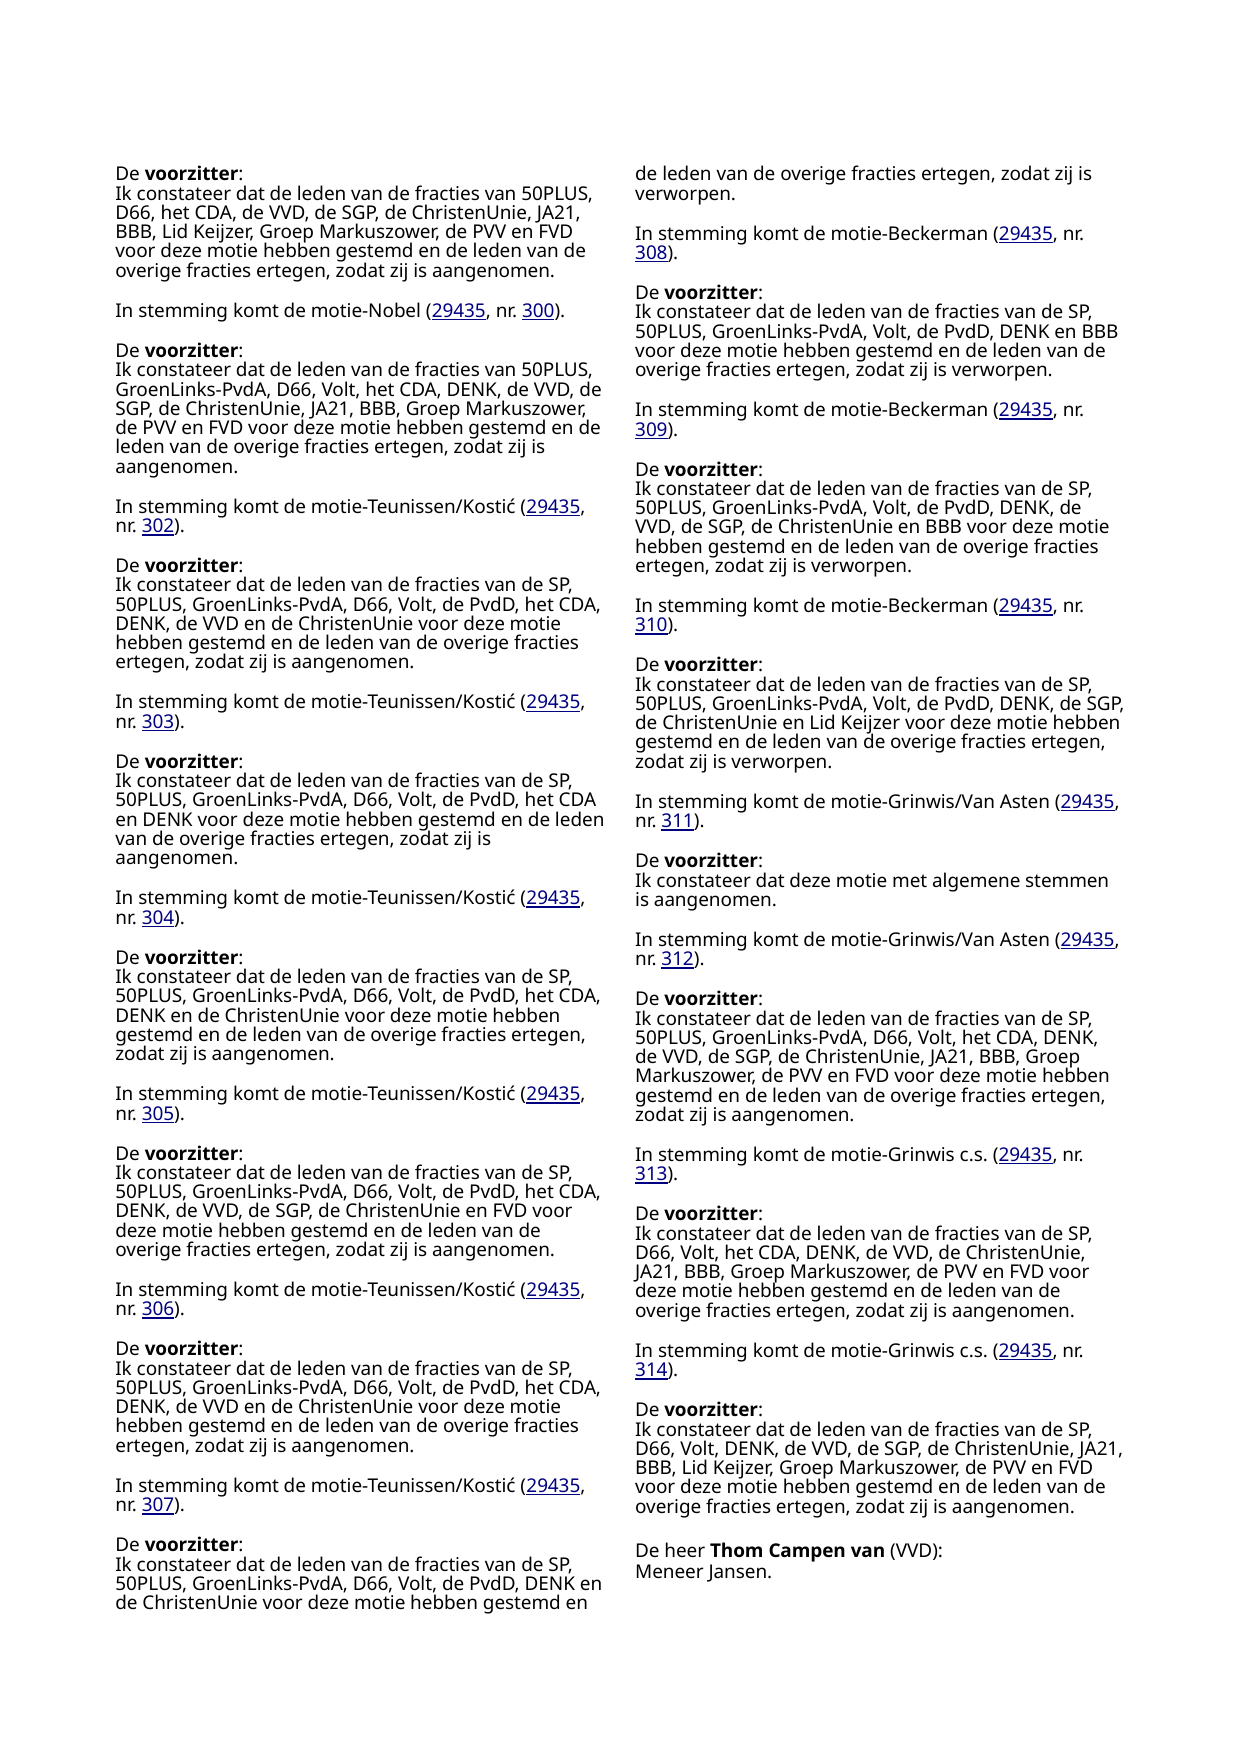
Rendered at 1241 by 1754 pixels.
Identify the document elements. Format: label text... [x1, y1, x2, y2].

text Ik constateer dat de leden van de fracties van de SP, 50PLUS, GroenLinks-PvdA, Volt, de PvdD, DENK, de SGP, de ChristenUnie en Lid Keijzer voor deze motie hebben gestemd en de leden van de overige fracties ertegen, zodat zij is verworpen. [635, 676, 1125, 772]
text In stemming komt de motie-Grinwis c.s. (29435, nr. 314). [635, 1342, 1125, 1380]
text Ik constateer dat de leden van de fracties van 50PLUS, GroenLinks-PvdA, D66, Volt, het CDA, DENK, de VVD, de SGP, de ChristenUnie, JA21, BBB, Groep Markuszower, de PVV en FVD voor deze motie hebben gestemd en de leden van de overige fracties ertegen, zodat zij is aangenomen. [115, 361, 605, 477]
text In stemming komt de motie-Grinwis/Van Asten (29435, nr. 312). [635, 931, 1125, 969]
text In stemming komt de motie-Teunissen/Kostić (29435, nr. 307). [115, 1477, 605, 1515]
text de leden van de overige fracties ertegen, zodat zij is verworpen. [635, 165, 1125, 204]
text In stemming komt de motie-Grinwis c.s. (29435, nr. 313). [635, 1146, 1125, 1184]
text De voorzitter: [635, 461, 1125, 480]
text De voorzitter: [115, 753, 605, 772]
text Ik constateer dat de leden van de fracties van de SP, 50PLUS, GroenLinks-PvdA, D66, Volt, de PvdD, het CDA, DENK, de VVD, de SGP, de ChristenUnie en FVD voor deze motie hebben gestemd en de leden van de overige fracties ertegen, zodat zij is aangenomen. [115, 1164, 605, 1260]
text In stemming komt de motie-Teunissen/Kostić (29435, nr. 304). [115, 889, 605, 928]
text De voorzitter: [635, 1205, 1125, 1225]
text De voorzitter: [635, 284, 1125, 303]
text In stemming komt de motie-Nobel (29435, nr. 300). [115, 302, 605, 321]
text Ik constateer dat de leden van de fracties van de SP, 50PLUS, GroenLinks-PvdA, Volt, de PvdD, DENK, de VVD, de SGP, de ChristenUnie en BBB voor deze motie hebben gestemd en de leden van de overige fracties ertegen, zodat zij is verworpen. [635, 480, 1125, 576]
text Ik constateer dat de leden van de fracties van de SP, 50PLUS, GroenLinks-PvdA, Volt, de PvdD, DENK en BBB voor deze motie hebben gestemd en de leden van de overige fracties ertegen, zodat zij is verworpen. [635, 303, 1125, 380]
text De heer Thom Campen van (VVD): [635, 1538, 1125, 1563]
text De voorzitter: [115, 1340, 605, 1360]
text Ik constateer dat de leden van de fracties van de SP, D66, Volt, het CDA, DENK, de VVD, de ChristenUnie, JA21, BBB, Groep Markuszower, de PVV en FVD voor deze motie hebben gestemd en de leden van de overige fracties ertegen, zodat zij is aangenomen. [635, 1225, 1125, 1321]
text In stemming komt de motie-Teunissen/Kostić (29435, nr. 303). [115, 693, 605, 732]
text De voorzitter: [635, 656, 1125, 676]
text Ik constateer dat de leden van de fracties van 50PLUS, D66, het CDA, de VVD, de SGP, de ChristenUnie, JA21, BBB, Lid Keijzer, Groep Markuszower, de PVV en FVD voor deze motie hebben gestemd en de leden van de overige fracties ertegen, zodat zij is aangenomen. [115, 185, 605, 281]
text De voorzitter: [115, 165, 605, 185]
text De voorzitter: [115, 1536, 605, 1556]
text In stemming komt de motie-Teunissen/Kostić (29435, nr. 306). [115, 1281, 605, 1319]
text Ik constateer dat de leden van de fracties van de SP, 50PLUS, GroenLinks-PvdA, D66, Volt, de PvdD, het CDA, DENK, de VVD en de ChristenUnie voor deze motie hebben gestemd en de leden van de overige fracties ertegen, zodat zij is aangenomen. [115, 576, 605, 673]
text In stemming komt de motie-Beckerman (29435, nr. 309). [635, 401, 1125, 440]
text Meneer Jansen. [635, 1563, 1125, 1583]
text Ik constateer dat de leden van de fracties van de SP, 50PLUS, GroenLinks-PvdA, D66, Volt, de PvdD, het CDA, DENK en de ChristenUnie voor deze motie hebben gestemd en de leden van de overige fracties ertegen, zodat zij is aangenomen. [115, 968, 605, 1064]
text In stemming komt de motie-Beckerman (29435, nr. 308). [635, 225, 1125, 263]
text In stemming komt de motie-Teunissen/Kostić (29435, nr. 305). [115, 1085, 605, 1124]
text Ik constateer dat de leden van de fracties van de SP, D66, Volt, DENK, de VVD, de SGP, de ChristenUnie, JA21, BBB, Lid Keijzer, Groep Markuszower, de PVV en FVD voor deze motie hebben gestemd en de leden van de overige fracties ertegen, zodat zij is aangenomen. [635, 1421, 1125, 1517]
text De voorzitter: [635, 852, 1125, 872]
text De voorzitter: [635, 990, 1125, 1009]
text Ik constateer dat de leden van de fracties van de SP, 50PLUS, GroenLinks-PvdA, D66, Volt, de PvdD, het CDA en DENK voor deze motie hebben gestemd en de leden van de overige fracties ertegen, zodat zij is aangenomen. [115, 772, 605, 868]
text In stemming komt de motie-Grinwis/Van Asten (29435, nr. 311). [635, 793, 1125, 831]
text De voorzitter: [115, 949, 605, 968]
text In stemming komt de motie-Beckerman (29435, nr. 310). [635, 597, 1125, 636]
text In stemming komt de motie-Teunissen/Kostić (29435, nr. 302). [115, 498, 605, 536]
text Ik constateer dat de leden van de fracties van de SP, 50PLUS, GroenLinks-PvdA, D66, Volt, de PvdD, DENK en de ChristenUnie voor deze motie hebben gestemd en [115, 1556, 605, 1613]
text De voorzitter: [115, 342, 605, 361]
text Ik constateer dat de leden van de fracties van de SP, 50PLUS, GroenLinks-PvdA, D66, Volt, de PvdD, het CDA, DENK, de VVD en de ChristenUnie voor deze motie hebben gestemd en de leden van de overige fracties ertegen, zodat zij is aangenomen. [115, 1360, 605, 1456]
text De voorzitter: [635, 1401, 1125, 1421]
text De voorzitter: [115, 557, 605, 576]
text De voorzitter: [115, 1144, 605, 1164]
text Ik constateer dat de leden van de fracties van de SP, 50PLUS, GroenLinks-PvdA, D66, Volt, het CDA, DENK, de VVD, de SGP, de ChristenUnie, JA21, BBB, Groep Markuszower, de PVV en FVD voor deze motie hebben gestemd en de leden van de overige fracties ertegen, zodat zij is aangenomen. [635, 1009, 1125, 1125]
text Ik constateer dat deze motie met algemene stemmen is aangenomen. [635, 872, 1125, 910]
